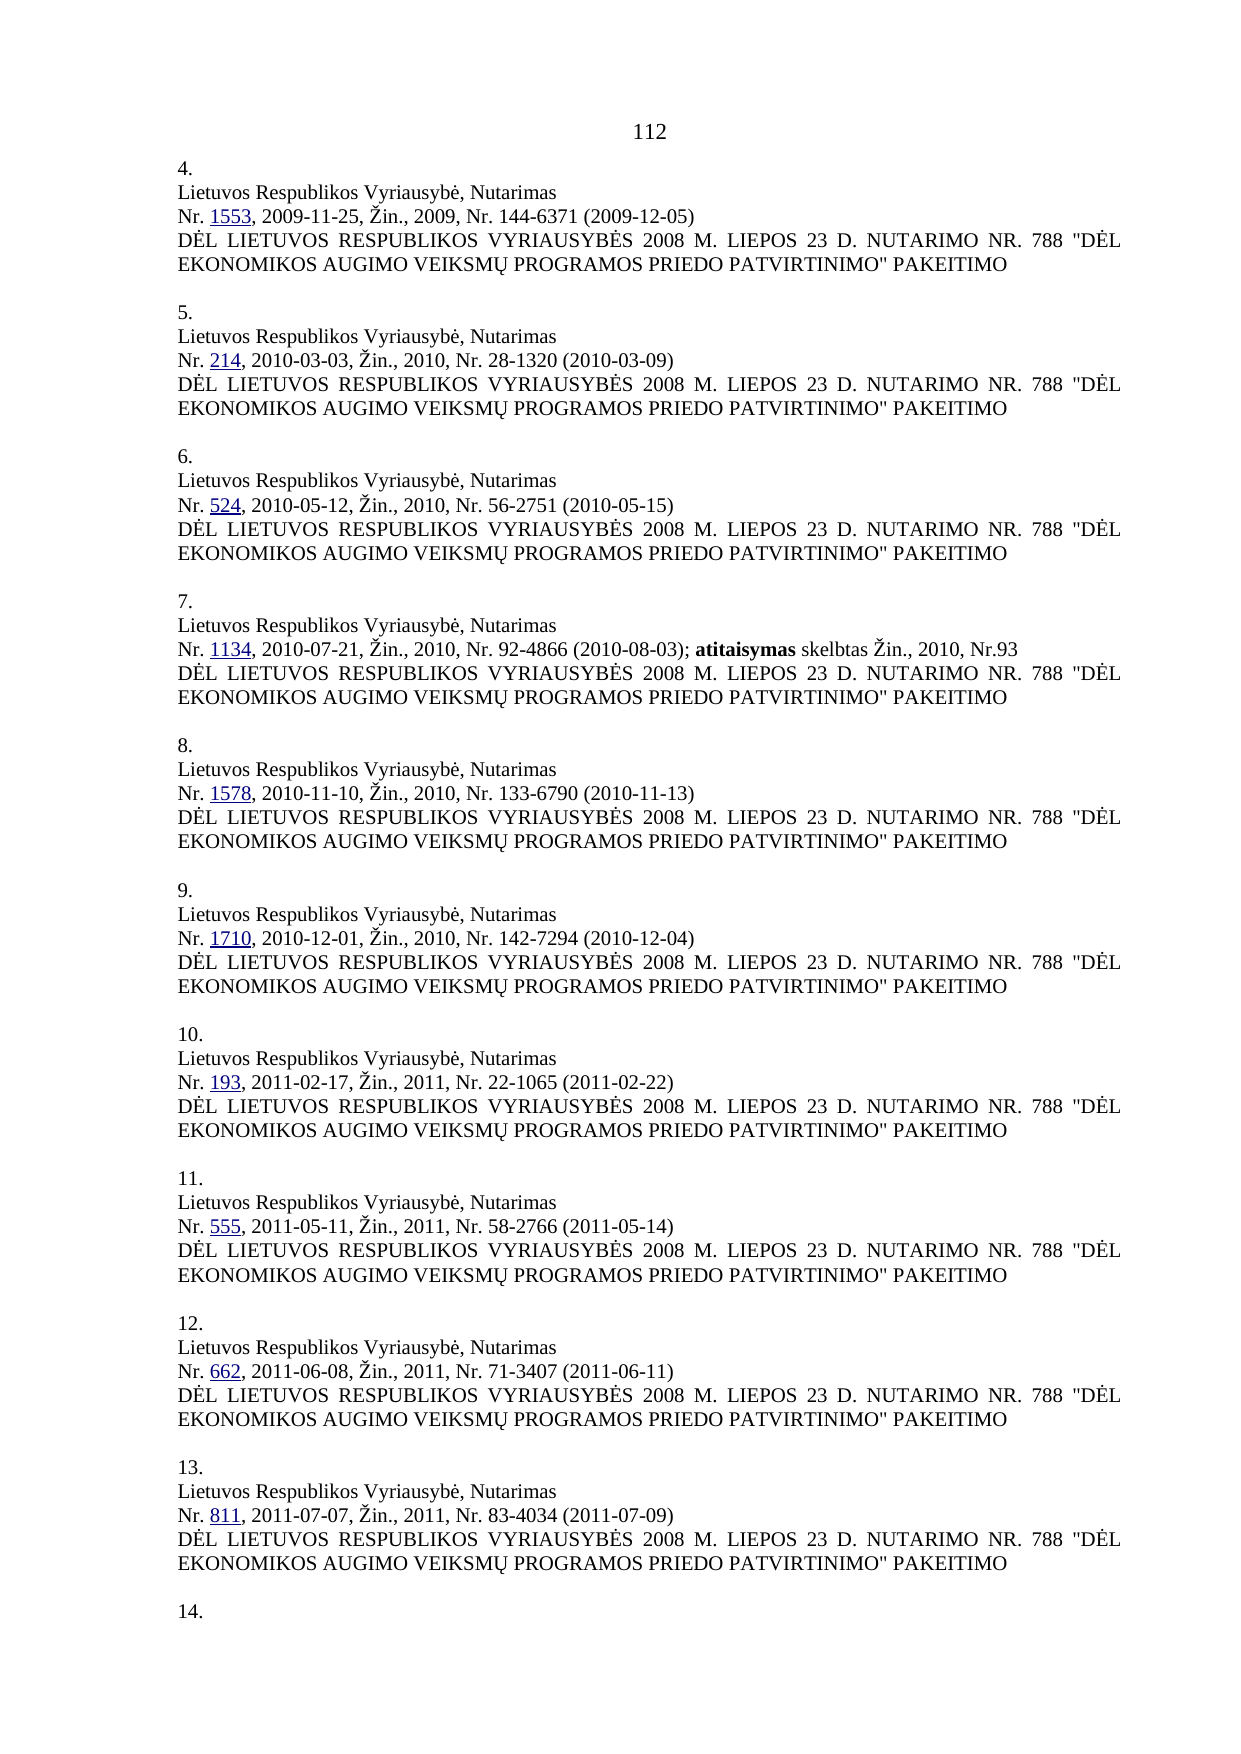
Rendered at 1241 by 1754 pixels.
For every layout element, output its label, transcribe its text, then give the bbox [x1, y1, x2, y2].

text Nr. 214, 2010-03-03, Žin., 2010, Nr. 28-1320 (2010-03-09) [177, 348, 1122, 372]
text 11. [177, 1166, 1122, 1190]
text Lietuvos Respublikos Vyriausybė, Nutarimas [177, 613, 1122, 637]
text 7. [177, 589, 1122, 613]
text Nr. 555, 2011-05-11, Žin., 2011, Nr. 58-2766 (2011-05-14) [177, 1214, 1122, 1238]
text DĖL LIETUVOS RESPUBLIKOS VYRIAUSYBĖS 2008 M. LIEPOS 23 D. NUTARIMO NR. 788 "DĖL EKONOMIKOS AUGIMO VEIKSMŲ PROGRAMOS PRIEDO PATVIRTINIMO" PAKEITIMO [177, 1527, 1122, 1575]
text Nr. 1134, 2010-07-21, Žin., 2010, Nr. 92-4866 (2010-08-03); atitaisymas skelbtas Žin., 2010, Nr.93 [177, 637, 1122, 661]
text 4. [177, 156, 1122, 180]
text DĖL LIETUVOS RESPUBLIKOS VYRIAUSYBĖS 2008 M. LIEPOS 23 D. NUTARIMO NR. 788 "DĖL EKONOMIKOS AUGIMO VEIKSMŲ PROGRAMOS PRIEDO PATVIRTINIMO" PAKEITIMO [177, 950, 1122, 998]
text Lietuvos Respublikos Vyriausybė, Nutarimas [177, 324, 1122, 348]
text DĖL LIETUVOS RESPUBLIKOS VYRIAUSYBĖS 2008 M. LIEPOS 23 D. NUTARIMO NR. 788 "DĖL EKONOMIKOS AUGIMO VEIKSMŲ PROGRAMOS PRIEDO PATVIRTINIMO" PAKEITIMO [177, 661, 1122, 709]
text 12. [177, 1311, 1122, 1335]
text Lietuvos Respublikos Vyriausybė, Nutarimas [177, 468, 1122, 492]
text Lietuvos Respublikos Vyriausybė, Nutarimas [177, 1335, 1122, 1359]
text Nr. 662, 2011-06-08, Žin., 2011, Nr. 71-3407 (2011-06-11) [177, 1359, 1122, 1383]
text DĖL LIETUVOS RESPUBLIKOS VYRIAUSYBĖS 2008 M. LIEPOS 23 D. NUTARIMO NR. 788 "DĖL EKONOMIKOS AUGIMO VEIKSMŲ PROGRAMOS PRIEDO PATVIRTINIMO" PAKEITIMO [177, 1238, 1122, 1287]
text DĖL LIETUVOS RESPUBLIKOS VYRIAUSYBĖS 2008 M. LIEPOS 23 D. NUTARIMO NR. 788 "DĖL EKONOMIKOS AUGIMO VEIKSMŲ PROGRAMOS PRIEDO PATVIRTINIMO" PAKEITIMO [177, 228, 1122, 276]
text Nr. 193, 2011-02-17, Žin., 2011, Nr. 22-1065 (2011-02-22) [177, 1070, 1122, 1094]
text Nr. 811, 2011-07-07, Žin., 2011, Nr. 83-4034 (2011-07-09) [177, 1503, 1122, 1527]
text DĖL LIETUVOS RESPUBLIKOS VYRIAUSYBĖS 2008 M. LIEPOS 23 D. NUTARIMO NR. 788 "DĖL EKONOMIKOS AUGIMO VEIKSMŲ PROGRAMOS PRIEDO PATVIRTINIMO" PAKEITIMO [177, 517, 1122, 565]
text 8. [177, 733, 1122, 757]
text Lietuvos Respublikos Vyriausybė, Nutarimas [177, 1046, 1122, 1070]
text 10. [177, 1022, 1122, 1046]
text Lietuvos Respublikos Vyriausybė, Nutarimas [177, 1190, 1122, 1214]
text Lietuvos Respublikos Vyriausybė, Nutarimas [177, 1479, 1122, 1503]
text DĖL LIETUVOS RESPUBLIKOS VYRIAUSYBĖS 2008 M. LIEPOS 23 D. NUTARIMO NR. 788 "DĖL EKONOMIKOS AUGIMO VEIKSMŲ PROGRAMOS PRIEDO PATVIRTINIMO" PAKEITIMO [177, 805, 1122, 853]
text DĖL LIETUVOS RESPUBLIKOS VYRIAUSYBĖS 2008 M. LIEPOS 23 D. NUTARIMO NR. 788 "DĖL EKONOMIKOS AUGIMO VEIKSMŲ PROGRAMOS PRIEDO PATVIRTINIMO" PAKEITIMO [177, 1094, 1122, 1142]
text Nr. 1578, 2010-11-10, Žin., 2010, Nr. 133-6790 (2010-11-13) [177, 781, 1122, 805]
text DĖL LIETUVOS RESPUBLIKOS VYRIAUSYBĖS 2008 M. LIEPOS 23 D. NUTARIMO NR. 788 "DĖL EKONOMIKOS AUGIMO VEIKSMŲ PROGRAMOS PRIEDO PATVIRTINIMO" PAKEITIMO [177, 1383, 1122, 1431]
text 14. [177, 1599, 1122, 1623]
text 6. [177, 444, 1122, 468]
text Lietuvos Respublikos Vyriausybė, Nutarimas [177, 757, 1122, 781]
text Lietuvos Respublikos Vyriausybė, Nutarimas [177, 902, 1122, 926]
text Nr. 524, 2010-05-12, Žin., 2010, Nr. 56-2751 (2010-05-15) [177, 492, 1122, 517]
text 13. [177, 1455, 1122, 1479]
text Nr. 1553, 2009-11-25, Žin., 2009, Nr. 144-6371 (2009-12-05) [177, 204, 1122, 228]
text DĖL LIETUVOS RESPUBLIKOS VYRIAUSYBĖS 2008 M. LIEPOS 23 D. NUTARIMO NR. 788 "DĖL EKONOMIKOS AUGIMO VEIKSMŲ PROGRAMOS PRIEDO PATVIRTINIMO" PAKEITIMO [177, 372, 1122, 420]
text Lietuvos Respublikos Vyriausybė, Nutarimas [177, 180, 1122, 204]
text Nr. 1710, 2010-12-01, Žin., 2010, Nr. 142-7294 (2010-12-04) [177, 926, 1122, 950]
text 5. [177, 300, 1122, 324]
text 9. [177, 877, 1122, 902]
